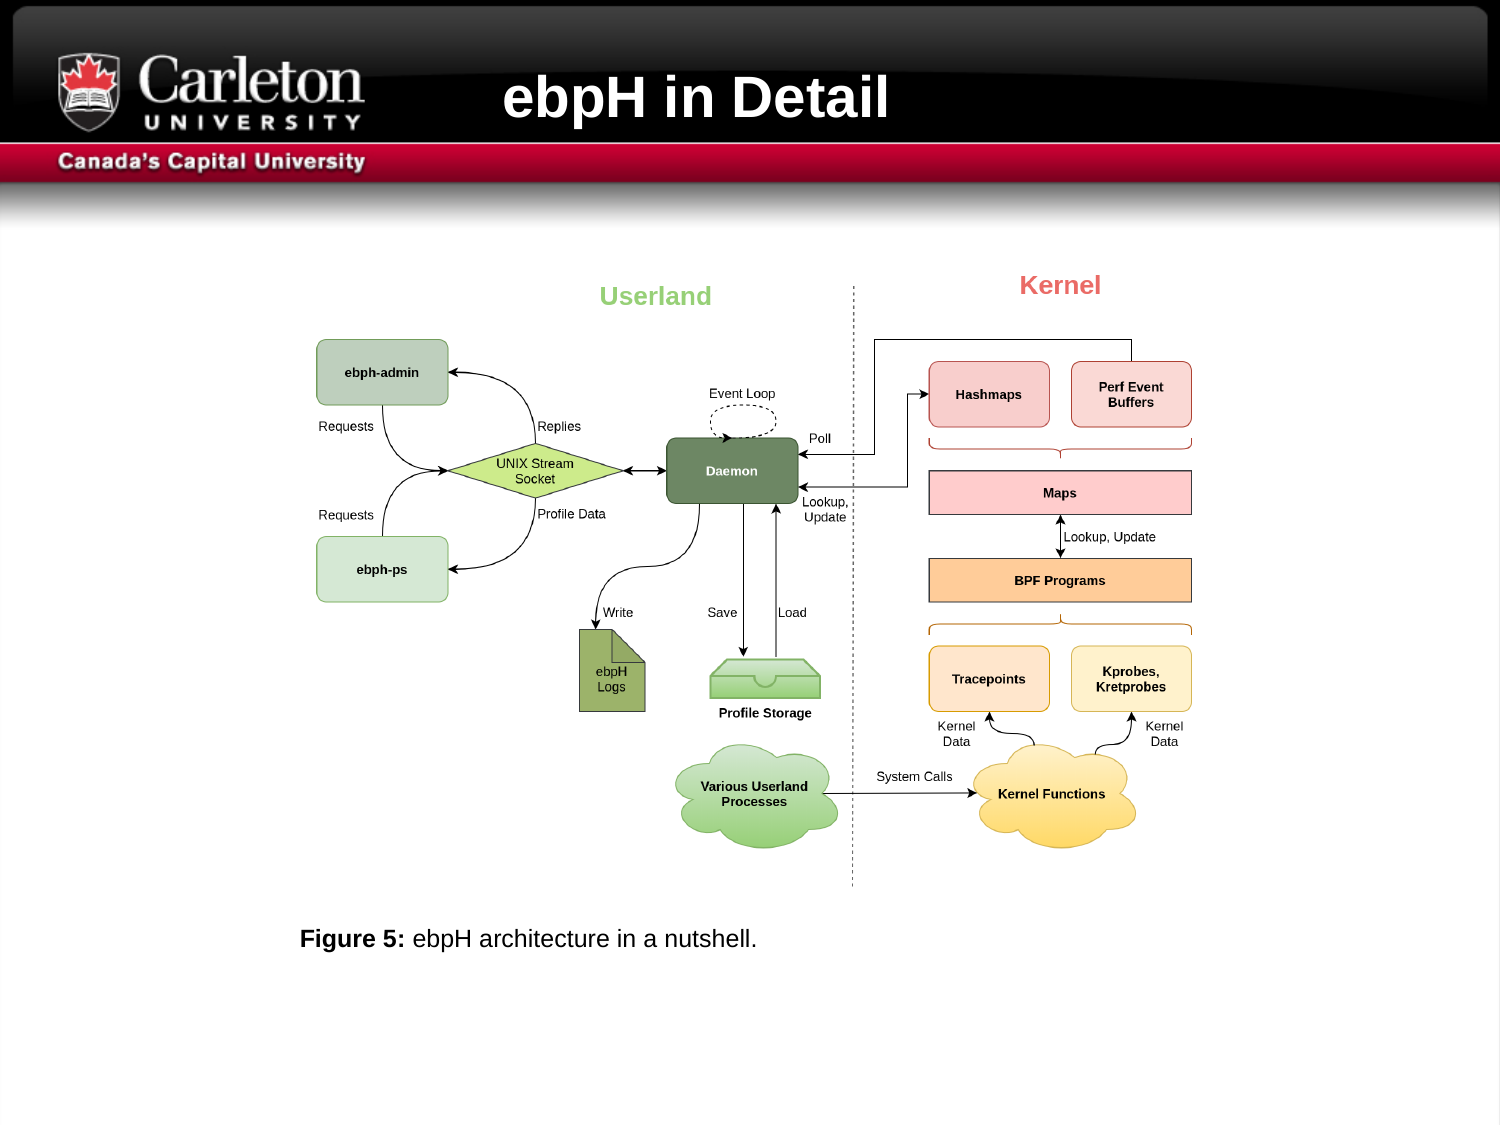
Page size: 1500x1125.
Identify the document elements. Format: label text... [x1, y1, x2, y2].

title ebpH in Detail [487, 37, 1438, 150]
picture [0, 0, 1500, 1125]
text_box Figure 5: ebpH architecture in a nutshell. [285, 915, 856, 990]
